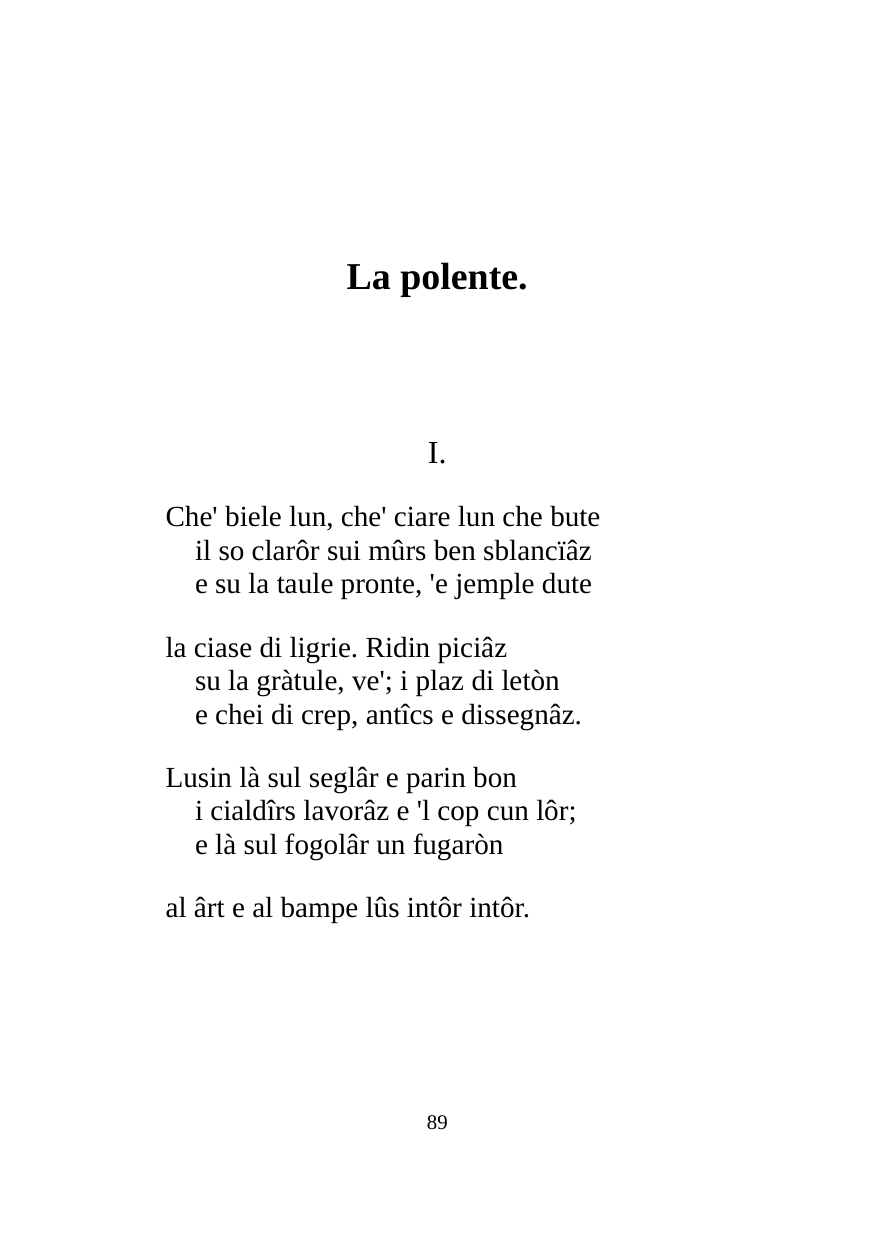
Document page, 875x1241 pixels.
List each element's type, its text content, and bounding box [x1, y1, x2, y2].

text Lusin là sul seglâr e parin bon i cialdîrs lavorâz e 'l cop cun lôr; e là sul fogolâr un fugaròn [165, 760, 768, 860]
text Che' biele lun, che' ciare lun che bute il so clarôr sui mûrs ben sblancïâz e su la taule pronte, 'e jemple dute [165, 499, 768, 600]
text la ciase di ligrie. Ridin piciâz su la gràtule, ve'; i plaz di letòn e chei di crep, antîcs e dissegnâz. [165, 630, 768, 730]
subtitle I. [106, 433, 768, 470]
subtitle La polente. [106, 254, 768, 297]
text al ârt e al bampe lûs intôr intôr. [165, 890, 768, 923]
